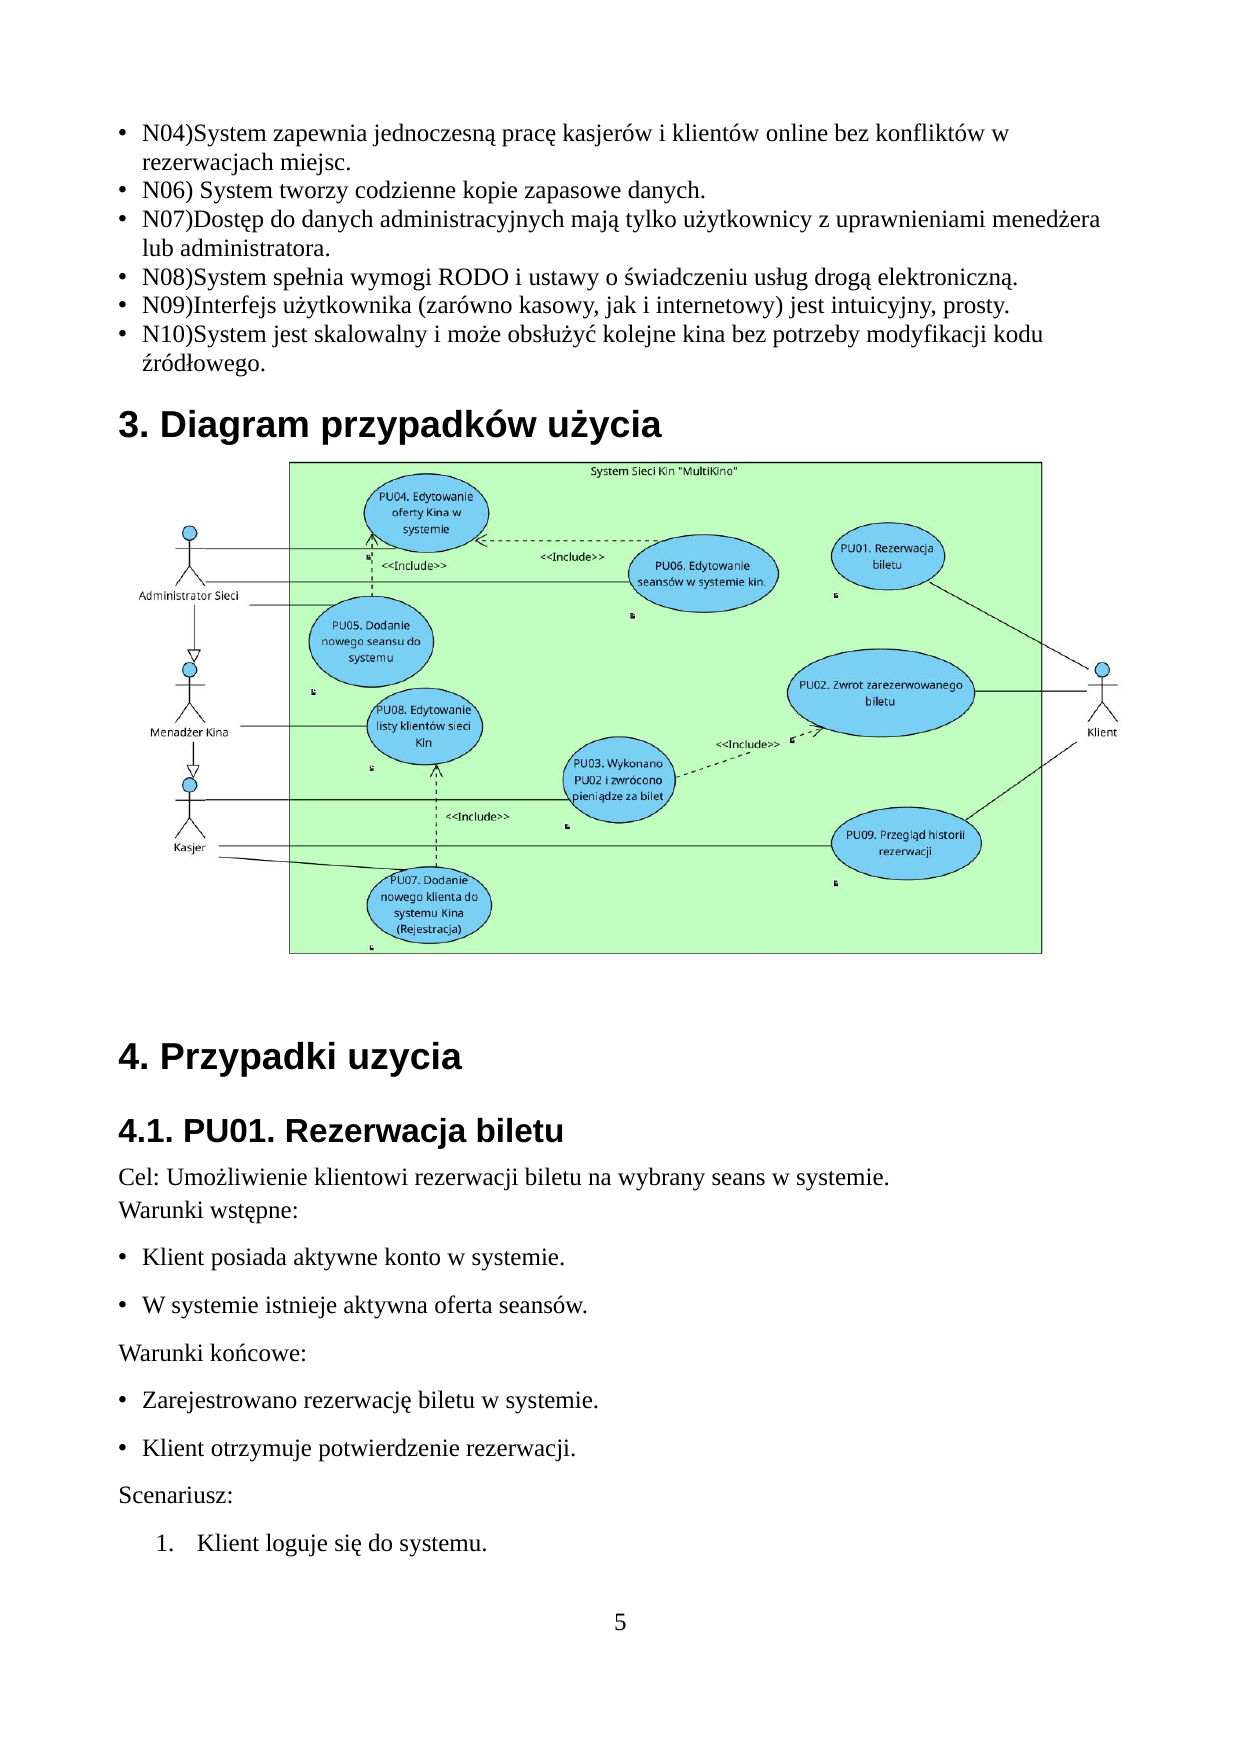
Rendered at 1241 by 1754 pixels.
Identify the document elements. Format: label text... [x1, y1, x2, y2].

text Cel: Umożliwienie klientowi rezerwacji biletu na wybrany seans w systemie. Warunki wstępne: [118, 1162, 1122, 1223]
list N07)Dostęp do danych administracyjnych mają tylko użytkownicy z uprawnieniami menedżera lub administratora. [118, 204, 1122, 262]
list N04)System zapewnia jednoczesną pracę kasjerów i klientów online bez konfliktów w rezerwacjach miejsc. [118, 118, 1122, 176]
list N08)System spełnia wymogi RODO i ustawy o świadczeniu usług drogą elektroniczną. [118, 262, 1122, 291]
list N06) System tworzy codzienne kopie zapasowe danych. [118, 176, 1122, 204]
list Zarejestrowano rezerwację biletu w systemie. [118, 1385, 1122, 1414]
list Klient posiada aktywne konto w systemie. [118, 1242, 1122, 1271]
text Scenariusz: [118, 1480, 1122, 1509]
list W systemie istnieje aktywna oferta seansów. [118, 1290, 1122, 1319]
subtitle 4. Przypadki uzycia [118, 1034, 1122, 1077]
text Warunki końcowe: [118, 1338, 1122, 1366]
list N10)System jest skalowalny i może obsłużyć kolejne kina bez potrzeby modyfikacji kodu źródłowego. [118, 319, 1122, 377]
list Klient loguje się do systemu. [155, 1528, 1122, 1557]
subtitle 4.1. PU01. Rezerwacja biletu [118, 1111, 1122, 1149]
picture [118, 457, 1123, 956]
list N09)Interfejs użytkownika (zarówno kasowy, jak i internetowy) jest intuicyjny, prosty. [118, 291, 1122, 319]
list Klient otrzymuje potwierdzenie rezerwacji. [118, 1433, 1122, 1462]
subtitle 3. Diagram przypadków użycia [118, 402, 1122, 445]
